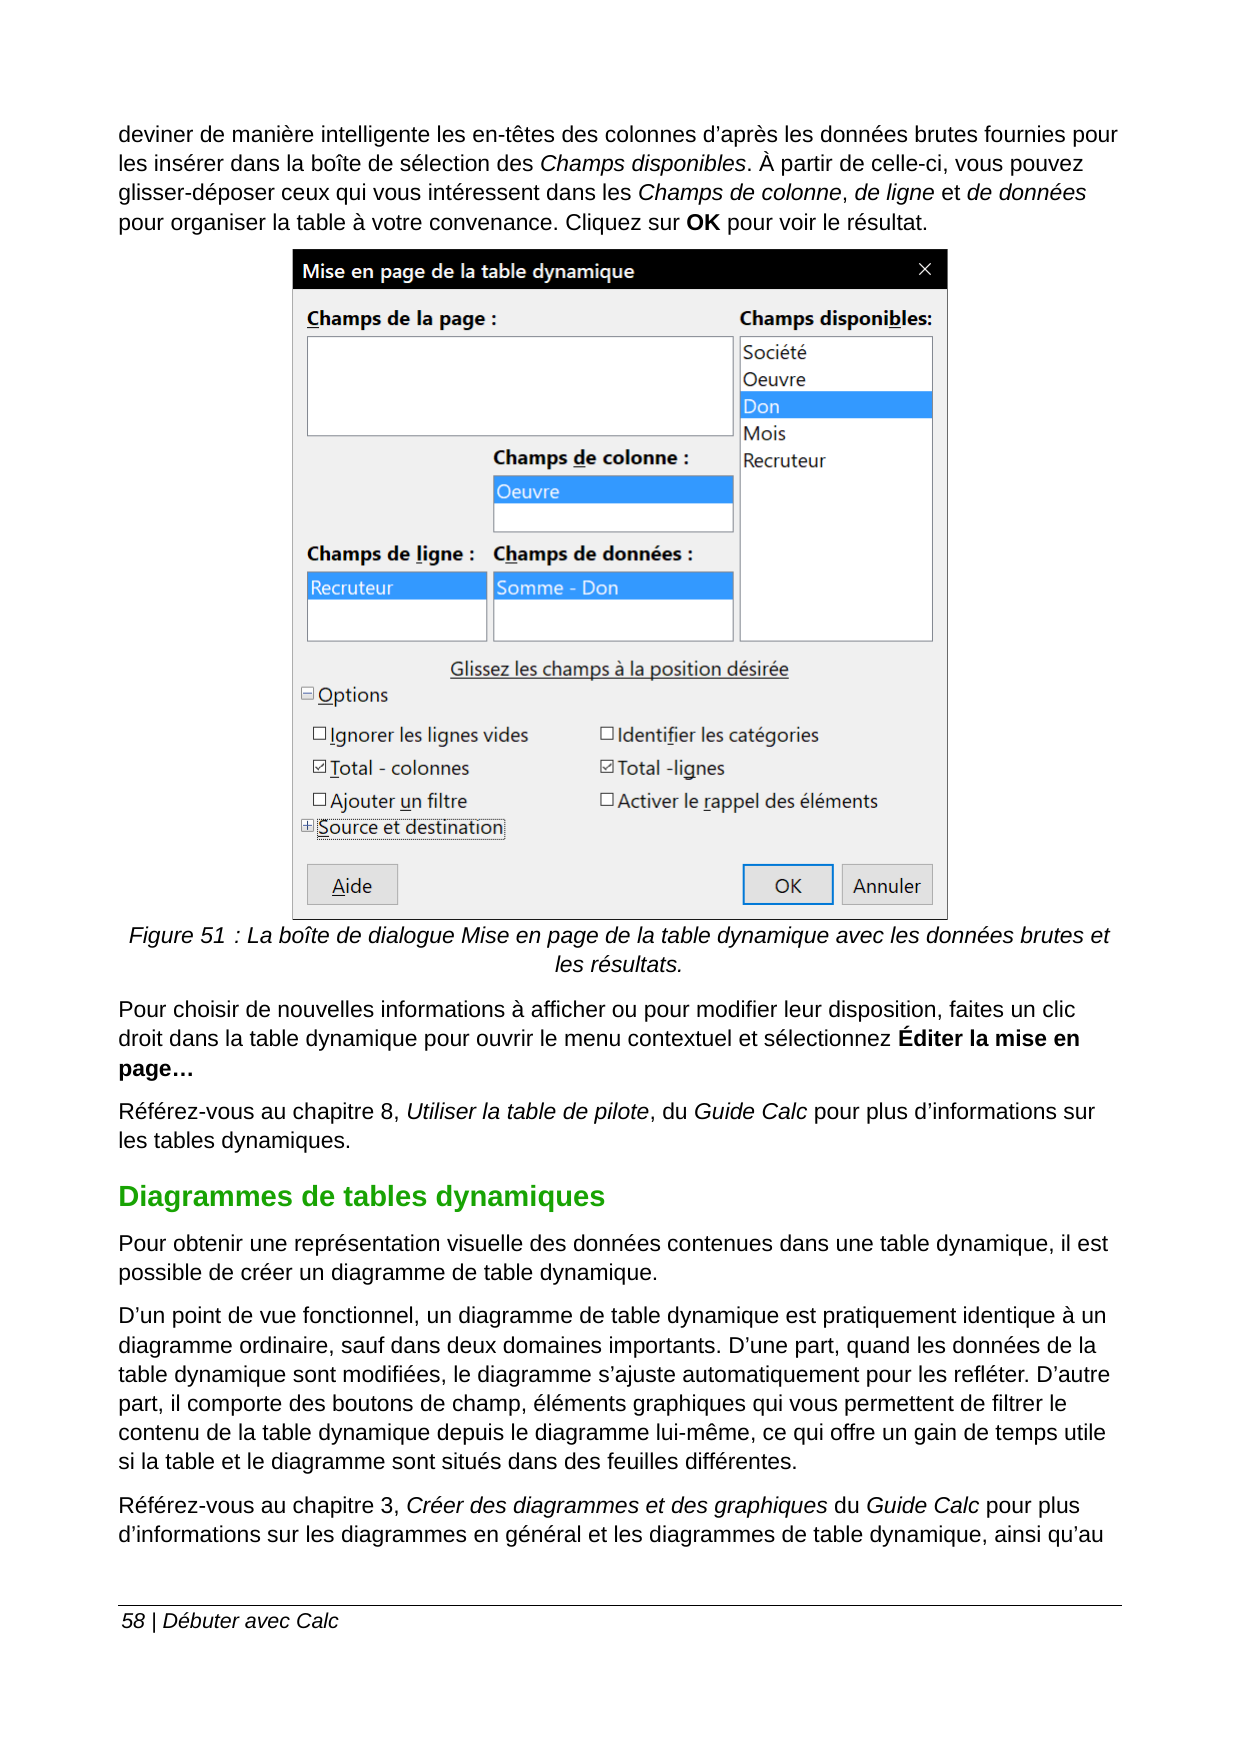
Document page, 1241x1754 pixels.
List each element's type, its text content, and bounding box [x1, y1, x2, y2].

picture [292, 249, 948, 920]
text Référez-vous au chapitre 8, Utiliser la table de pilote, du Guide Calc pour plus d’informations sur les tables dynamiques. [118, 1096, 1122, 1154]
text Référez-vous au chapitre 3, Créer des diagrammes et des graphiques du Guide Calc pour plus d’informations sur les diagrammes en général et les diagrammes de table dynamique, ainsi qu’au [118, 1489, 1122, 1548]
text Pour choisir de nouvelles informations à afficher ou pour modifier leur disposition, faites un clic droit dans la table dynamique pour ouvrir le menu contextuel et sélectionnez Éditer la mise en page… [118, 993, 1122, 1081]
text Pour obtenir une représentation visuelle des données contenues dans une table dynamique, il est possible de créer un diagramme de table dynamique. [118, 1227, 1122, 1285]
text deviner de manière intelligente les en-têtes des colonnes d’après les données brutes fournies pour les insérer dans la boîte de sélection des Champs disponibles. À partir de celle-ci, vous pouvez glisser-déposer ceux qui vous intéressent dans les Champs de colonne, de ligne et de données pour organiser la table à votre convenance. Cliquez sur OK pour voir le résultat. [118, 118, 1122, 235]
text Figure 51 : La boîte de dialogue Mise en page de la table dynamique avec les données brutes et les résultats. [118, 920, 1122, 979]
subtitle Diagrammes de tables dynamiques [118, 1183, 1122, 1212]
text D’un point de vue fonctionnel, un diagramme de table dynamique est pratiquement identique à un diagramme ordinaire, sauf dans deux domaines importants. D’une part, quand les données de la table dynamique sont modifiées, le diagramme s’ajuste automatiquement pour les refléter. D’autre part, il comporte des boutons de champ, éléments graphiques qui vous permettent de filtrer le contenu de la table dynamique depuis le diagramme lui-même, ce qui offre un gain de temps utile si la table et le diagramme sont situés dans des feuilles différentes. [118, 1300, 1122, 1475]
